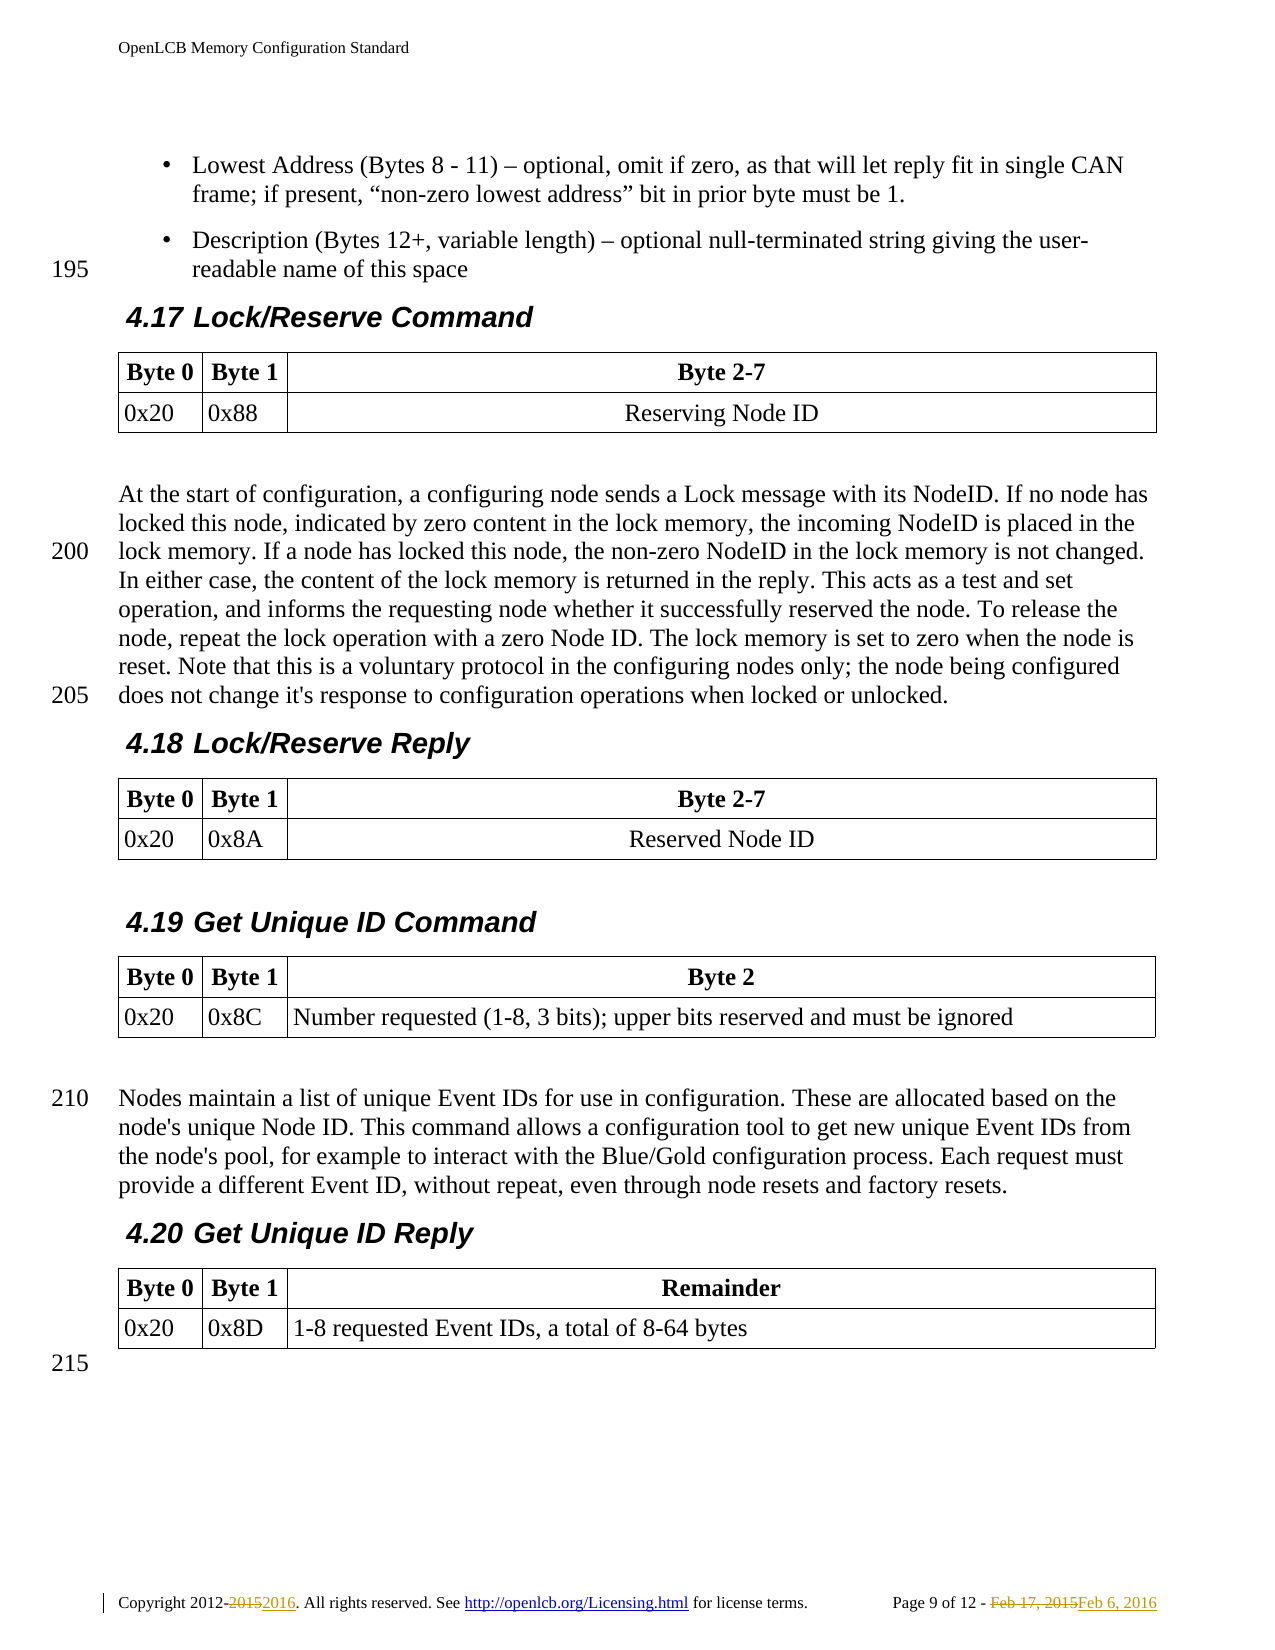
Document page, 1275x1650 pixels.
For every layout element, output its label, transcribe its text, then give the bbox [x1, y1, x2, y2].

table_header Byte 0 [119, 353, 202, 392]
table_header Byte 1 [203, 1269, 287, 1308]
table_cell 0x20 [119, 819, 202, 858]
subtitle Lock/Reserve Command [118, 300, 1157, 334]
table_header Remainder [288, 1269, 1155, 1308]
text Nodes maintain a list of unique Event IDs for use in configuration. These are allocated based on the node's unique Node ID. This command allows a configuration tool to get new unique Event IDs from the node's pool, for example to interact with the Blue/Gold configuration process. Each request must provide a different Event ID, without repeat, even through node resets and factory resets. [118, 1083, 1157, 1198]
table_cell 0x8A [203, 819, 287, 858]
table_cell 0x20 [119, 998, 202, 1037]
table_header Byte 2-7 [288, 779, 1156, 818]
subtitle Lock/Reserve Reply [118, 727, 1157, 760]
table_header Byte 0 [119, 779, 202, 818]
table_cell 0x88 [203, 393, 287, 432]
list Description (Bytes 12+, variable length) – optional null-terminated string giving the user-readable name of this space [162, 225, 1157, 283]
table_cell 0x20 [119, 393, 202, 432]
table_cell Reserving Node ID [288, 393, 1156, 432]
table_cell 0x8C [203, 998, 287, 1037]
table_header Byte 2 [288, 957, 1155, 997]
subtitle Get Unique ID Command [118, 905, 1157, 938]
table_header Byte 2-7 [288, 353, 1156, 392]
table_cell 1-8 requested Event IDs, a total of 8-64 bytes [288, 1309, 1155, 1348]
table_header Byte 1 [203, 353, 287, 392]
table_header Byte 1 [203, 957, 287, 997]
table_cell 0x20 [119, 1309, 202, 1348]
table_header Byte 0 [119, 1269, 202, 1308]
table_header Byte 0 [119, 957, 202, 997]
list Lowest Address (Bytes 8 - 11) – optional, omit if zero, as that will let reply fit in single CAN frame; if present, “non-zero lowest address” bit in prior byte must be 1. [162, 150, 1157, 207]
table_cell Reserved Node ID [288, 819, 1156, 858]
table_cell 0x8D [203, 1309, 287, 1348]
table_header Byte 1 [203, 779, 287, 818]
subtitle Get Unique ID Reply [118, 1216, 1157, 1250]
table_cell Number requested (1-8, 3 bits); upper bits reserved and must be ignored [288, 998, 1155, 1037]
text At the start of configuration, a configuring node sends a Lock message with its NodeID. If no node has locked this node, indicated by zero content in the lock memory, the incoming NodeID is placed in the lock memory. If a node has locked this node, the non-zero NodeID in the lock memory is not changed. In either case, the content of the lock memory is returned in the reply. This acts as a test and set operation, and informs the requesting node whether it successfully reserved the node. To release the node, repeat the lock operation with a zero Node ID. The lock memory is set to zero when the node is reset. Note that this is a voluntary protocol in the configuring nodes only; the node being configured does not change it's response to configuration operations when locked or unlocked. [118, 479, 1157, 709]
